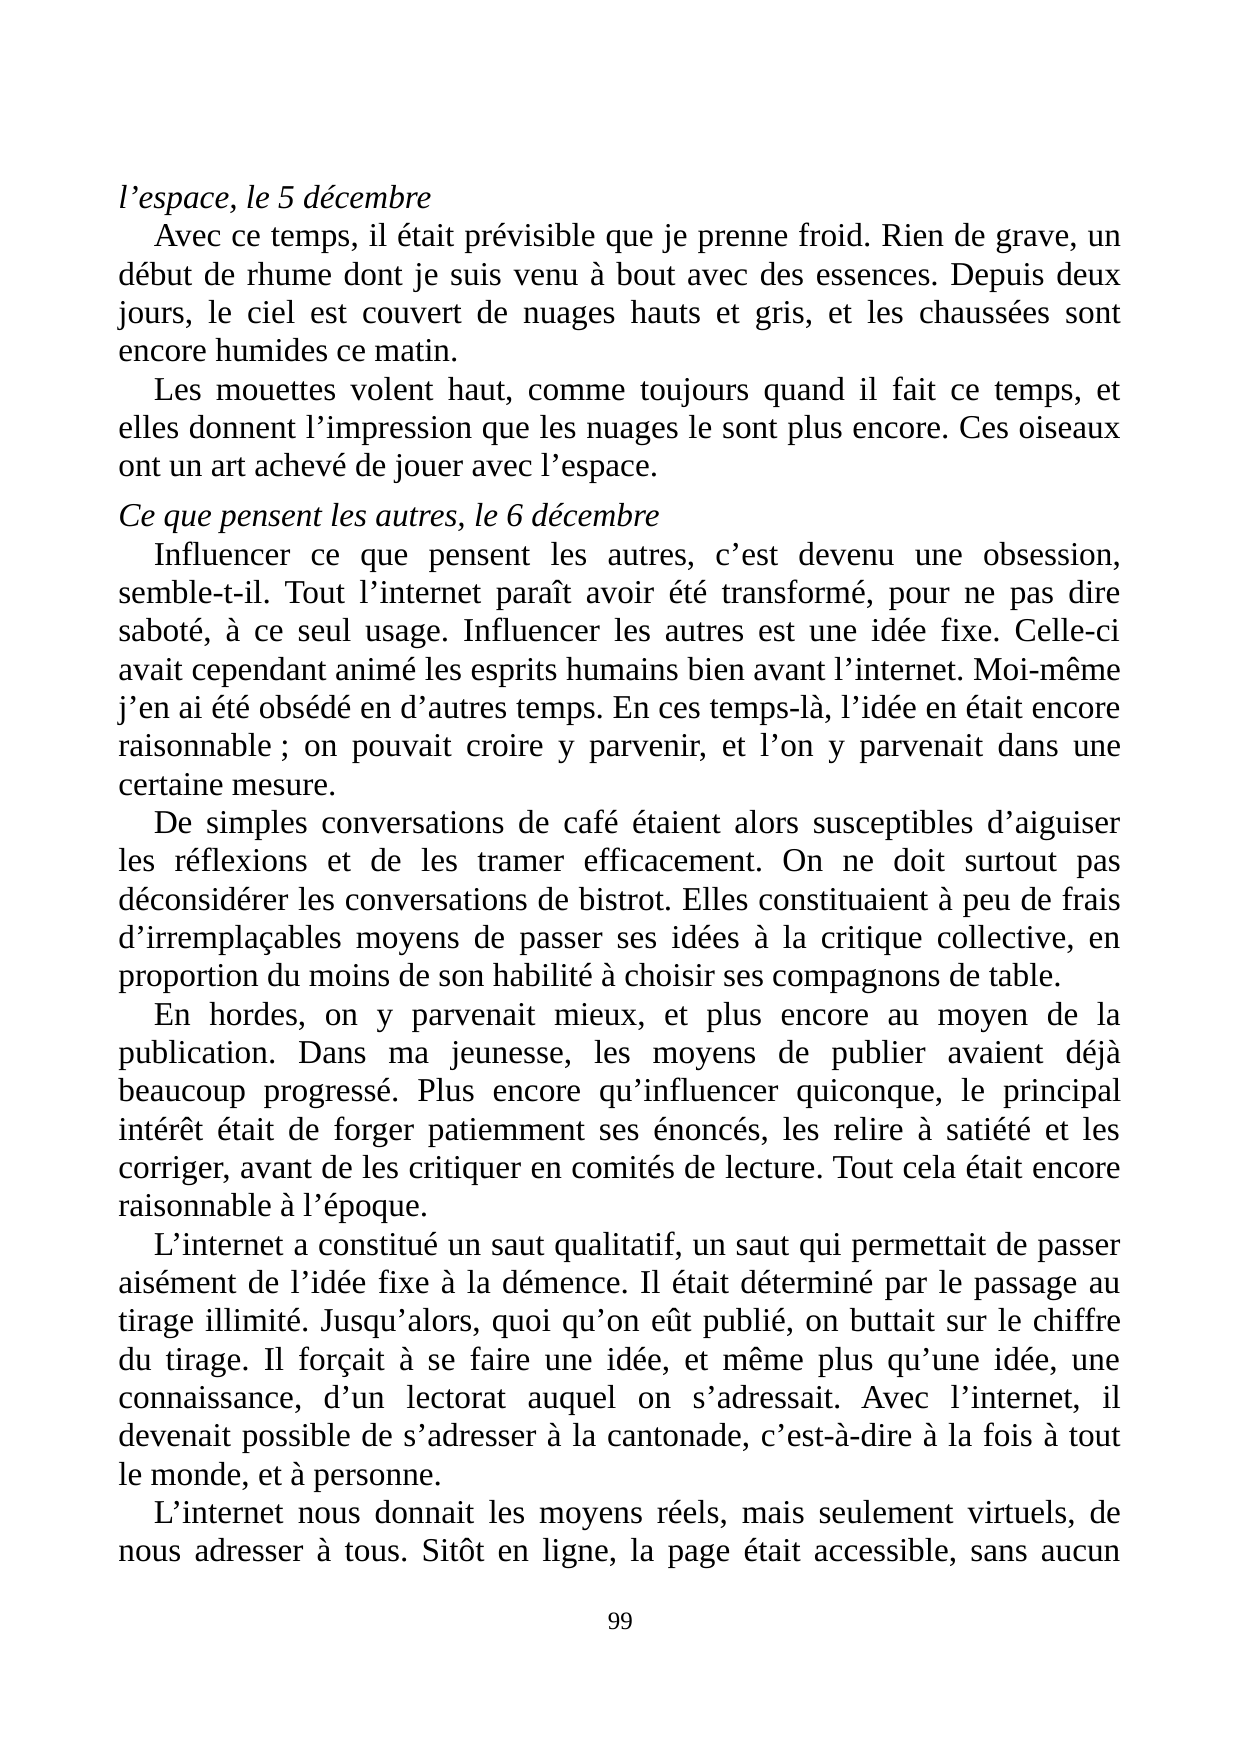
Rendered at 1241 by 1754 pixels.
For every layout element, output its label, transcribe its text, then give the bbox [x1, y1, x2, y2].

text Les mouettes volent haut, comme toujours quand il fait ce temps, et elles donnent l’impression que les nuages le sont plus encore. Ces oiseaux ont un art achevé de jouer avec l’espace. [118, 369, 1122, 484]
text De simples conversations de café étaient alors susceptibles d’aiguiser les réflexions et de les tramer efficacement. On ne doit surtout pas déconsidérer les conversations de bistrot. Elles constituaient à peu de frais d’irremplaçables moyens de passer ses idées à la critique collective, en proportion du moins de son habilité à choisir ses compagnons de table. [118, 802, 1122, 994]
text Influencer ce que pensent les autres, c’est devenu une obsession, semble-t-il. Tout l’internet paraît avoir été transformé, pour ne pas dire saboté, à ce seul usage. Influencer les autres est une idée fixe. Celle-ci avait cependant animé les esprits humains bien avant l’internet. Moi-même j’en ai été obsédé en d’autres temps. En ces temps-là, l’idée en était encore raisonnable ; on pouvait croire y parvenir, et l’on y parvenait dans une certaine mesure. [118, 534, 1122, 802]
text Avec ce temps, il était prévisible que je prenne froid. Rien de grave, un début de rhume dont je suis venu à bout avec des essences. Depuis deux jours, le ciel est couvert de nuages hauts et gris, et les chaussées sont encore humides ce matin. [118, 215, 1122, 369]
subtitle Ce que pensent les autres, le 6 décembre [118, 496, 1122, 534]
text L’internet a constitué un saut qualitatif, un saut qui permettait de passer aisément de l’idée fixe à la démence. Il était déterminé par le passage au tirage illimité. Jusqu’alors, quoi qu’on eût publié, on buttait sur le chiffre du tirage. Il forçait à se faire une idée, et même plus qu’une idée, une connaissance, d’un lectorat auquel on s’adressait. Avec l’internet, il devenait possible de s’adresser à la cantonade, c’est-à-dire à la fois à tout le monde, et à personne. [118, 1224, 1122, 1492]
text En hordes, on y parvenait mieux, et plus encore au moyen de la publication. Dans ma jeunesse, les moyens de publier avaient déjà beaucoup progressé. Plus encore qu’influencer quiconque, le principal intérêt était de forger patiemment ses énoncés, les relire à satiété et les corriger, avant de les critiquer en comités de lecture. Tout cela était encore raisonnable à l’époque. [118, 994, 1122, 1224]
text L’internet nous donnait les moyens réels, mais seulement virtuels, de nous adresser à tous. Sitôt en ligne, la page était accessible, sans aucun [118, 1492, 1122, 1569]
subtitle l’espace, le 5 décembre [118, 177, 1122, 215]
